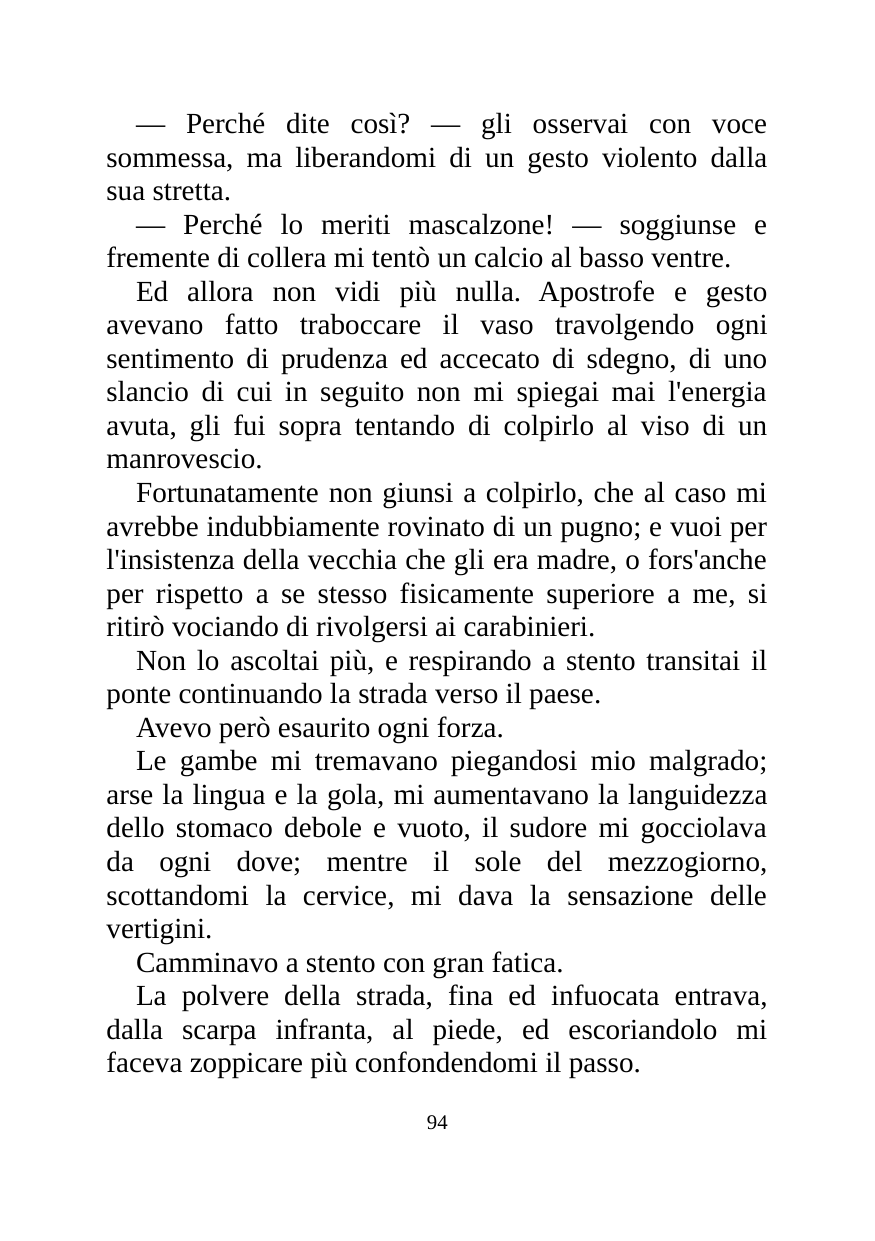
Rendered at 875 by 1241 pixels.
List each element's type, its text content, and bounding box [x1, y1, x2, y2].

text — Perché dite così? — gli osservai con voce sommessa, ma liberandomi di un gesto violento dalla sua stretta. [106, 106, 768, 207]
text — Perché lo meriti mascalzone! — soggiunse e fremente di collera mi tentò un calcio al basso ventre. [106, 207, 768, 274]
text Ed allora non vidi più nulla. Apostrofe e gesto avevano fatto traboccare il vaso travolgendo ogni sentimento di prudenza ed accecato di sdegno, di uno slancio di cui in seguito non mi spiegai mai l'energia avuta, gli fui sopra tentando di colpirlo al viso di un manrovescio. [106, 274, 768, 475]
text Non lo ascoltai più, e respirando a stento transitai il ponte continuando la strada verso il paese. [106, 643, 768, 710]
text Avevo però esaurito ogni forza. [106, 710, 768, 743]
text La polvere della strada, fina ed infuocata entrava, dalla scarpa infranta, al piede, ed escoriandolo mi faceva zoppicare più confondendomi il passo. [106, 978, 768, 1079]
text Camminavo a stento con gran fatica. [106, 945, 768, 978]
text Fortunatamente non giunsi a colpirlo, che al caso mi avrebbe indubbiamente rovinato di un pugno; e vuoi per l'insistenza della vecchia che gli era madre, o fors'anche per rispetto a se stesso fisicamente superiore a me, si ritirò vociando di rivolgersi ai carabinieri. [106, 475, 768, 643]
text Le gambe mi tremavano piegandosi mio malgrado; arse la lingua e la gola, mi aumentavano la languidezza dello stomaco debole e vuoto, il sudore mi gocciolava da ogni dove; mentre il sole del mezzogiorno, scottandomi la cervice, mi dava la sensazione delle vertigini. [106, 743, 768, 945]
